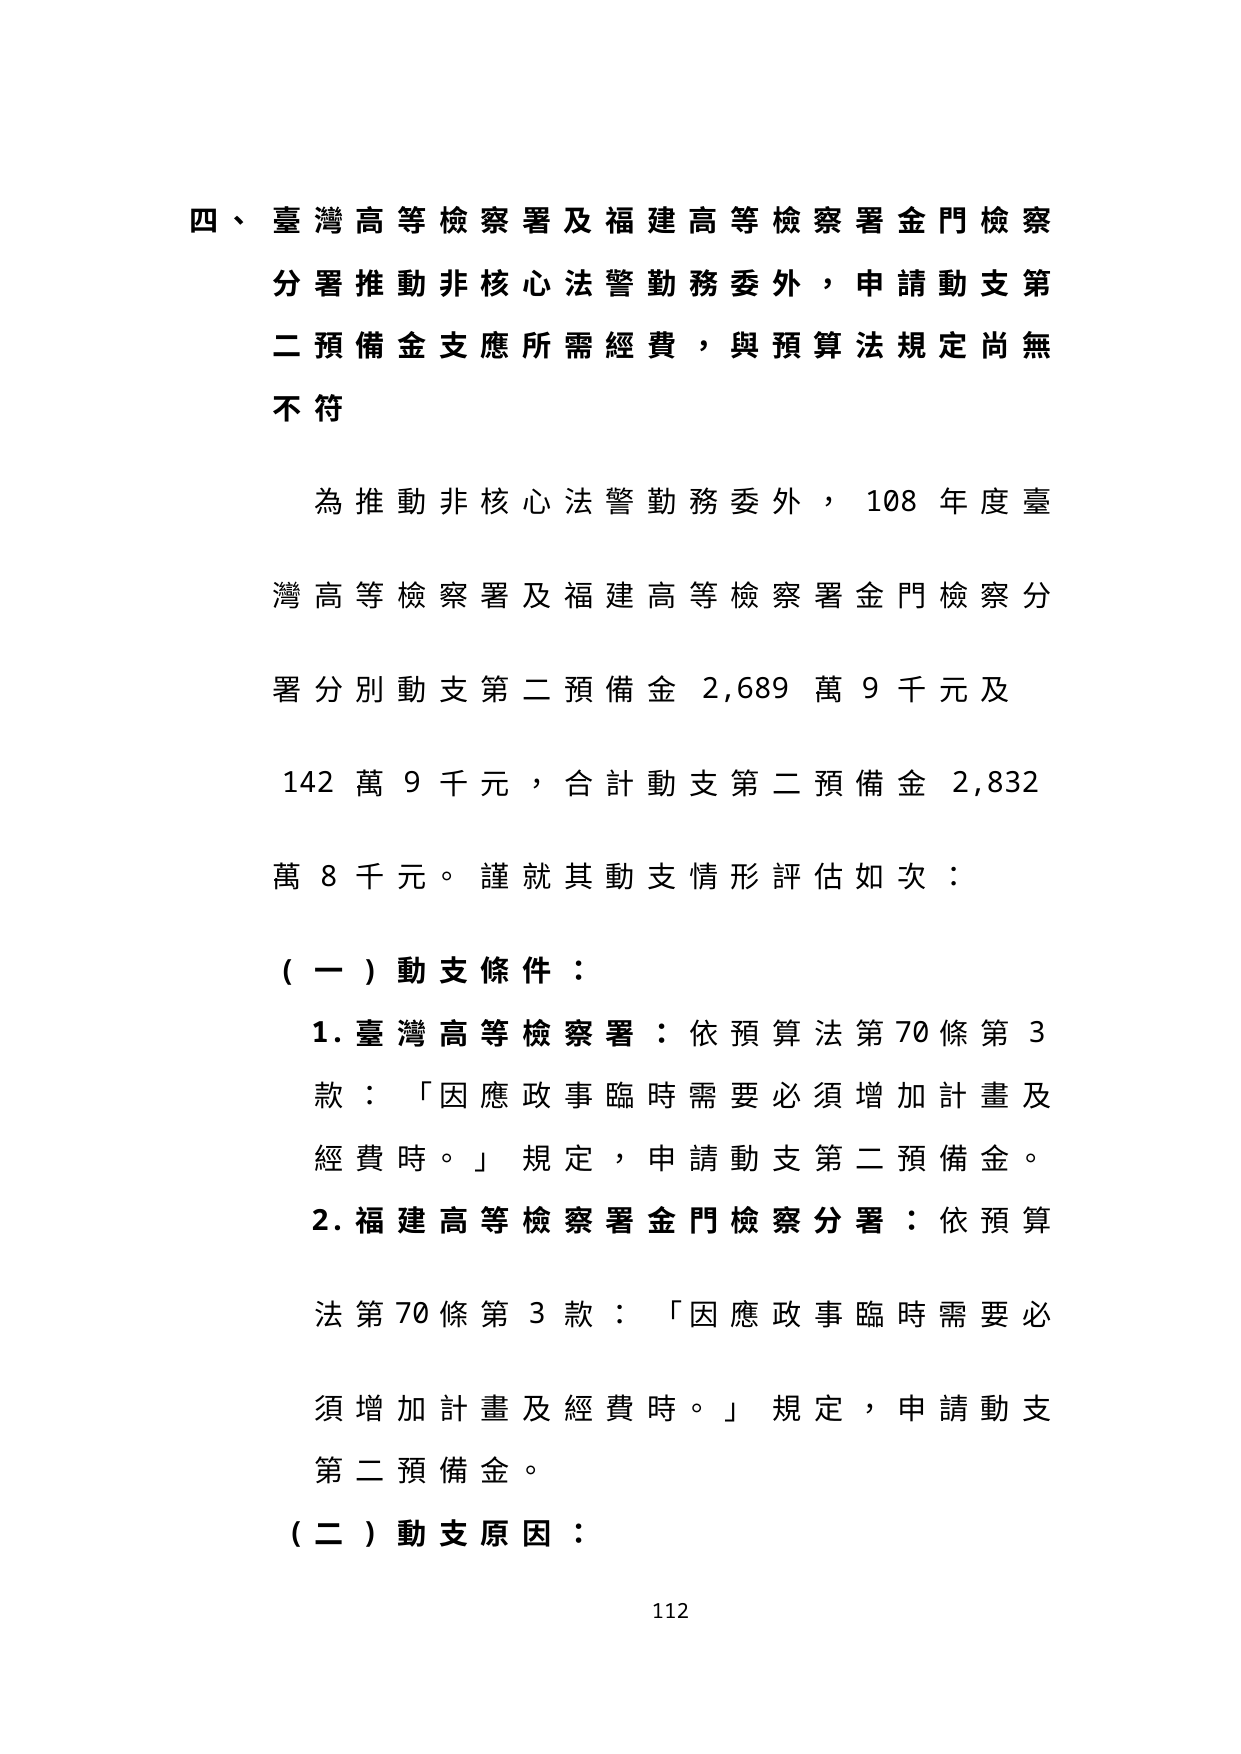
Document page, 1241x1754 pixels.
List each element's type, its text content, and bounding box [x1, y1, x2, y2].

text 四、臺灣高等檢察署及福建高等檢察署金門檢察分署推動非核心法警勤務委外，申請動支第二預備金支應所需經費，與預算法規定尚無不符 [183, 177, 1058, 427]
text 2.福建高等檢察署金門檢察分署：依預算法第70條第3款：「因應政事臨時需要必須增加計畫及經費時。」規定，申請動支第二預備金。 [271, 1177, 1058, 1490]
text 1.臺灣高等檢察署：依預算法第70條第3款：「因應政事臨時需要必須增加計畫及經費時。」規定，申請動支第二預備金。 [271, 990, 1058, 1177]
text (一)動支條件： [242, 927, 1058, 990]
text (二)動支原因： [242, 1490, 1058, 1552]
text 為推動非核心法警勤務委外，108年度臺灣高等檢察署及福建高等檢察署金門檢察分署分別動支第二預備金2,689萬9千元及142萬9千元，合計動支第二預備金2,832萬8千元。謹就其動支情形評估如次： [242, 427, 1058, 927]
